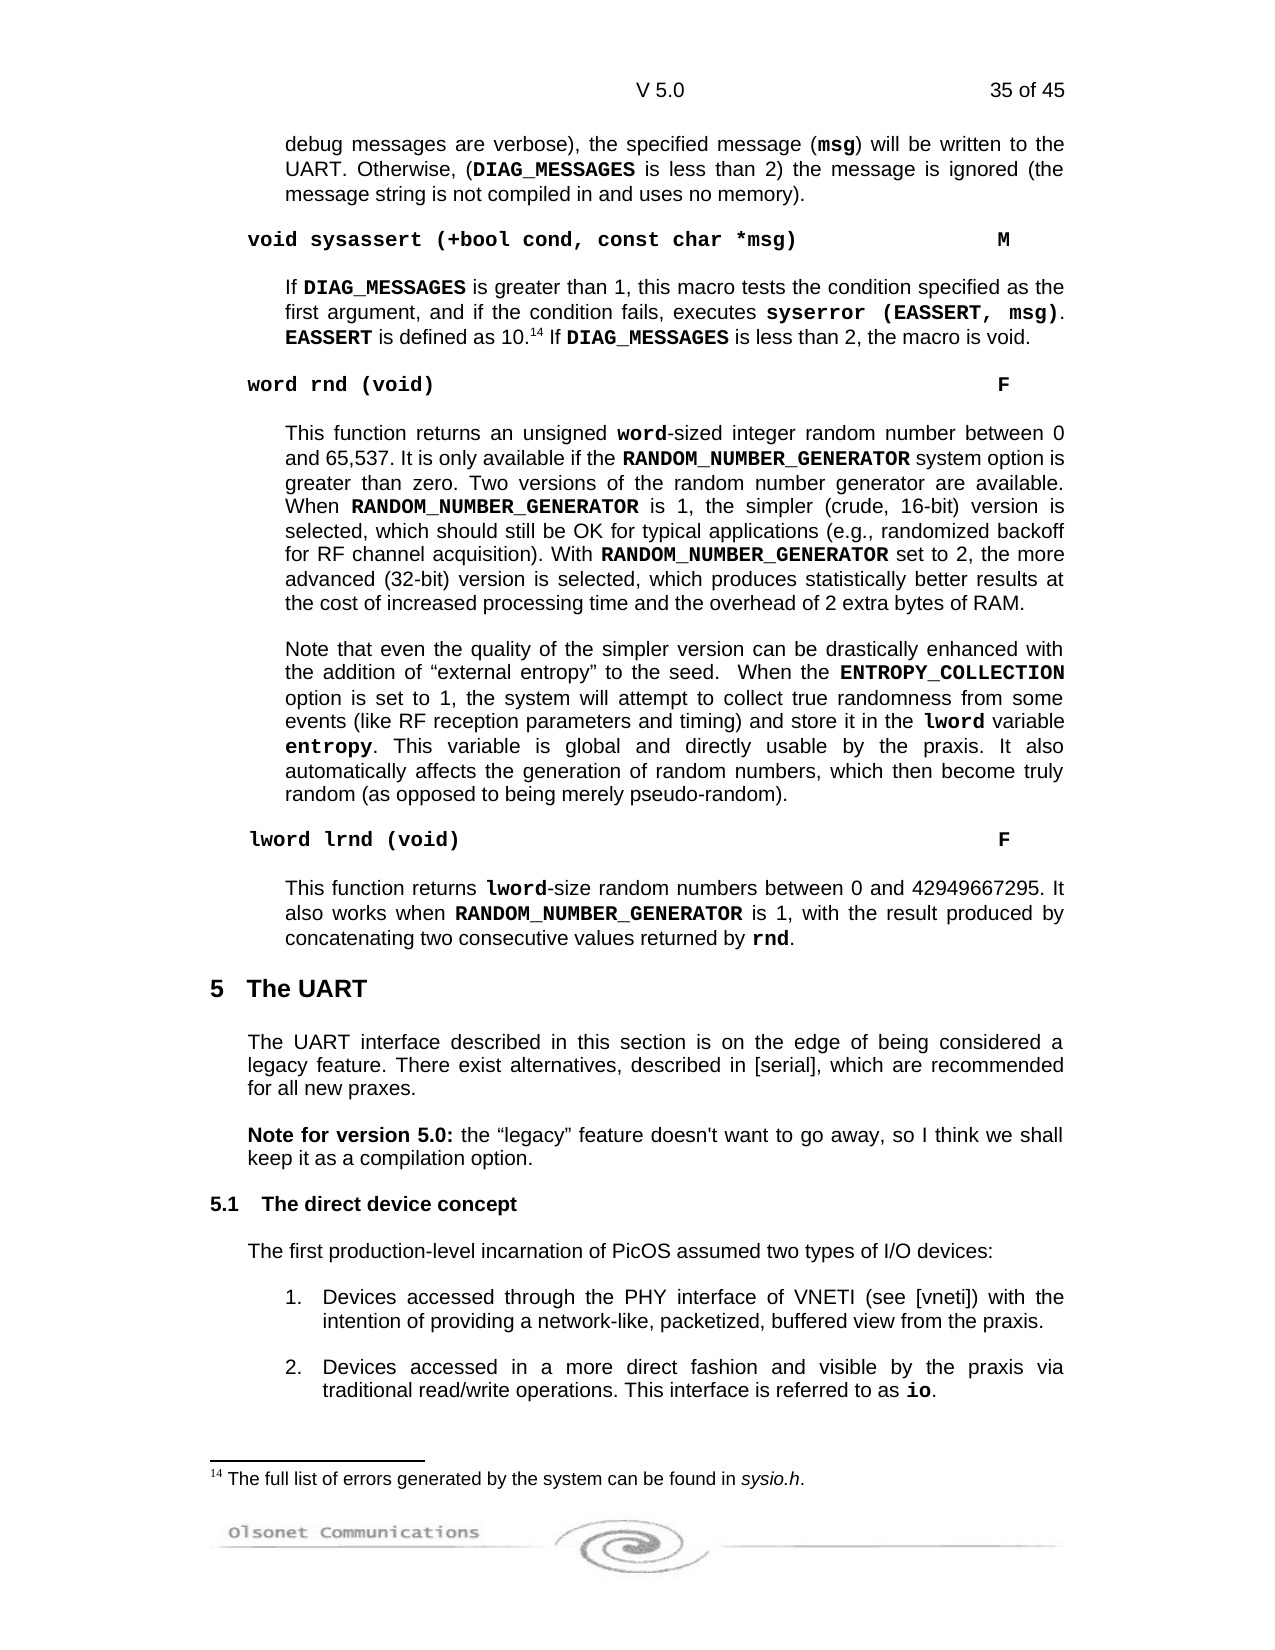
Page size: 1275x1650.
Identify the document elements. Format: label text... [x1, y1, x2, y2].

picture [210, 1504, 1065, 1596]
text This function returns lword-size random numbers between 0 and 42949667295. It also works when RANDOM_NUMBER_GENERATOR is 1, with the result produced by concatenating two consecutive values returned by rnd. [285, 876, 1065, 951]
text Note for version 5.0: the “legacy” feature doesn't want to go away, so I think we shall keep it as a compilation option. [247, 1123, 1065, 1170]
text The full list of errors generated by the system can be found in sysio.h. [210, 1467, 1065, 1490]
text lword lrnd (void) F [248, 829, 1065, 853]
subtitle The direct device concept [210, 1193, 1065, 1216]
list Devices accessed through the PHY interface of VNETI (see [vneti]) with the intention of providing a network-like, packetized, buffered view from the praxis. [285, 1286, 1065, 1332]
text void sysassert (+bool cond, const char *msg) M [247, 229, 1065, 252]
text This function returns an unsigned word-sized integer random number between 0 and 65,537. It is only available if the RANDOM_NUMBER_GENERATOR system option is greater than zero. Two versions of the random number generator are available. When RANDOM_NUMBER_GENERATOR is 1, the simpler (crude, 16-bit) version is selected, which should still be OK for typical applications (e.g., randomized backoff for RF channel acquisition). With RANDOM_NUMBER_GENERATOR set to 2, the more advanced (32-bit) version is selected, which produces statistically better results at the cost of increased processing time and the overhead of 2 extra bytes of RAM. [285, 421, 1065, 614]
text If DIAG_MESSAGES is greater than 1, this macro tests the condition specified as the first argument, and if the condition fails, executes syserror (EASSERT, msg). EASSERT is defined as 10. If DIAG_MESSAGES is less than 2, the macro is void. [285, 276, 1065, 351]
list Devices accessed in a more direct fashion and visible by the praxis via traditional read/write operations. This interface is referred to as io. [285, 1356, 1065, 1404]
text word rnd (void) F [247, 374, 1065, 398]
text The UART interface described in this section is on the edge of being considered a legacy feature. There exist alternatives, described in [serial], which are recommended for all new praxes. [247, 1030, 1065, 1100]
text Note that even the quality of the simpler version can be drastically enhanced with the addition of “external entropy” to the seed. When the ENTROPY_COLLECTION option is set to 1, the system will attempt to collect true randomness from some events (like RF reception parameters and timing) and store it in the lword variable entropy. This variable is global and directly usable by the praxis. It also automatically affects the generation of random numbers, which then become truly random (as opposed to being merely pseudo-random). [285, 638, 1065, 806]
text debug messages are verbose), the specified message (msg) will be written to the UART. Otherwise, (DIAG_MESSAGES is less than 2) the message is ignored (the message string is not compiled in and uses no memory). [285, 132, 1065, 206]
subtitle The UART [210, 974, 1065, 1002]
text The first production-level incarnation of PicOS assumed two types of I/O devices: [247, 1239, 1065, 1263]
